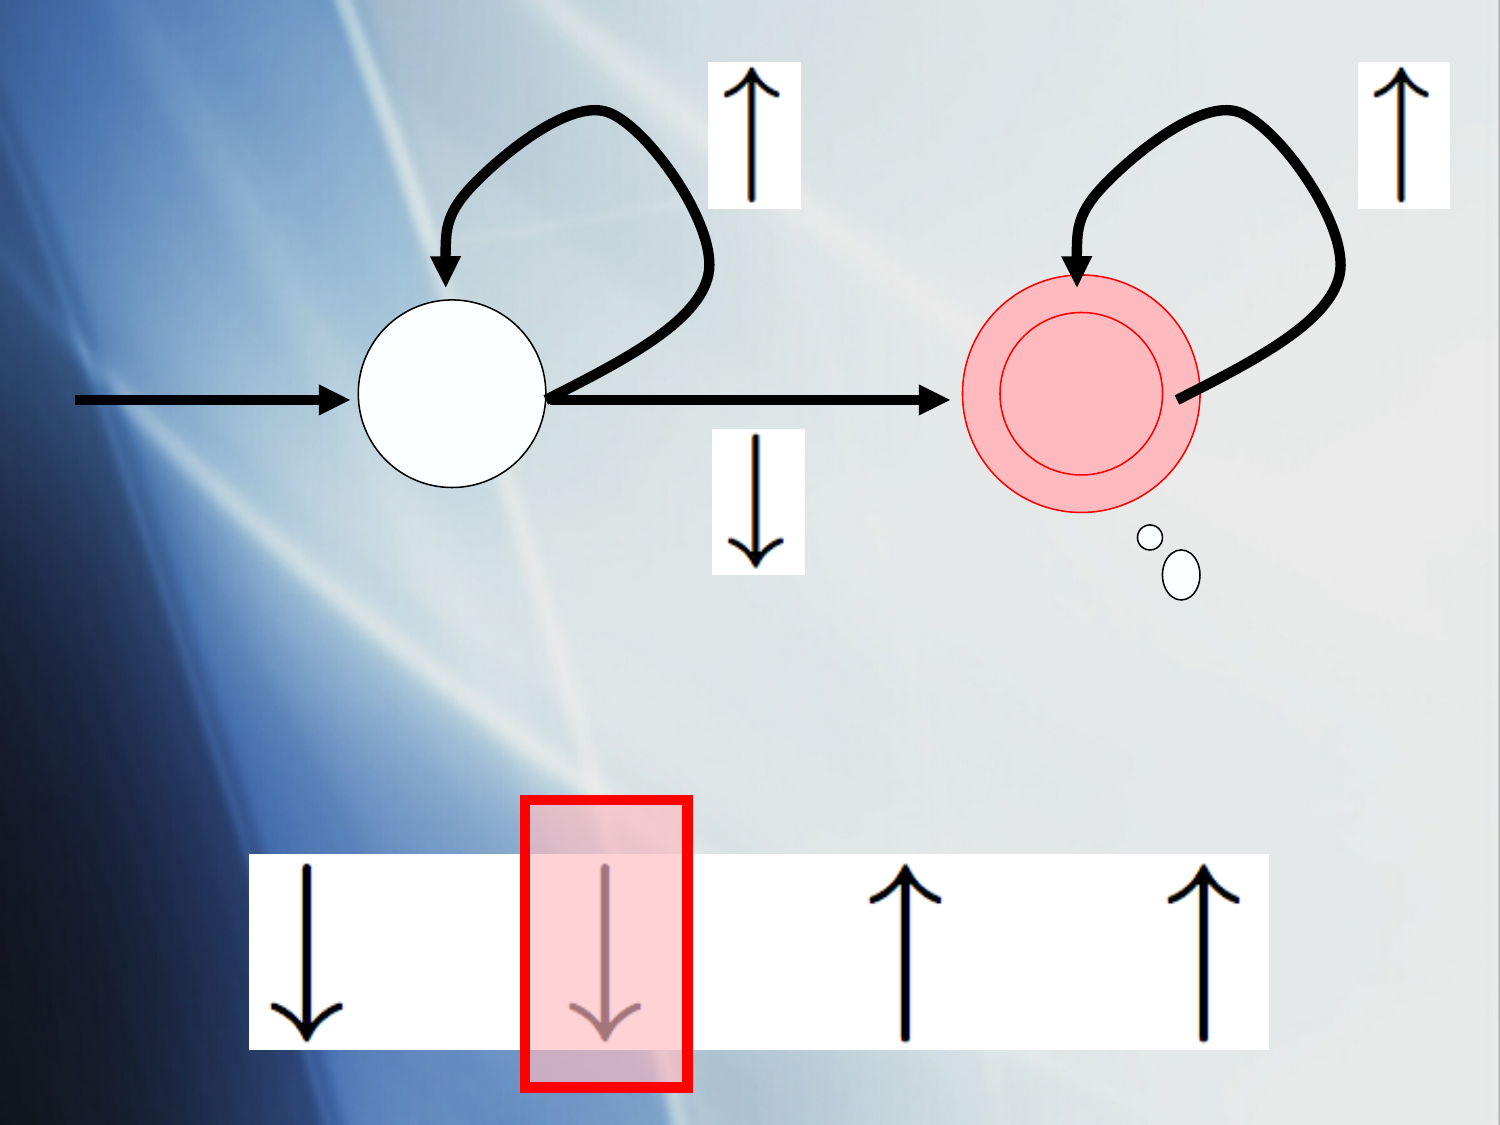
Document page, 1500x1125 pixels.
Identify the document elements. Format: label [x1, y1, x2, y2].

text_box [525, 800, 688, 1088]
text_box [1162, 549, 1201, 601]
text_box [962, 275, 1201, 513]
picture [0, 0, 1500, 1125]
text_box [358, 299, 546, 488]
text_box [1137, 524, 1163, 550]
